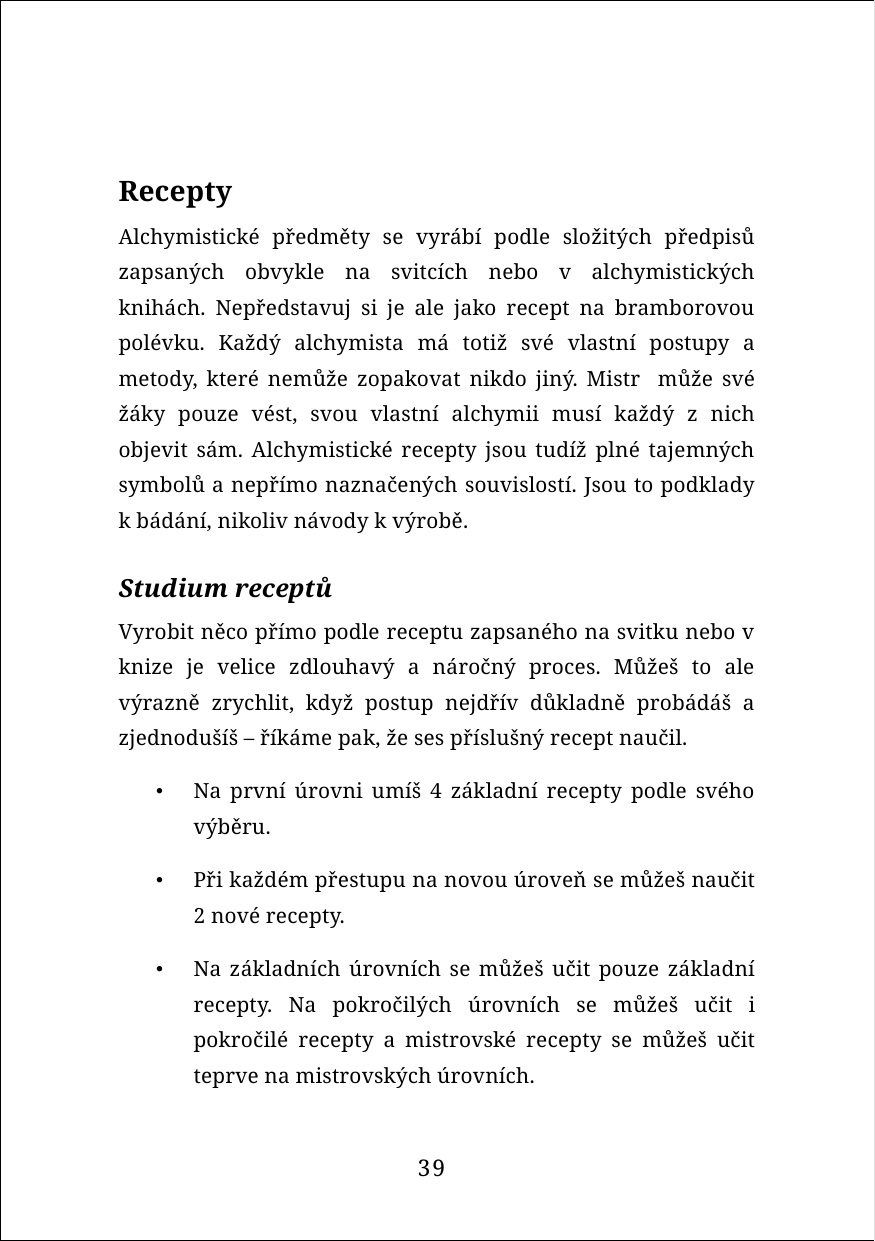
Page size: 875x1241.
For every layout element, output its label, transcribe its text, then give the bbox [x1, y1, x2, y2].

text Alchymistické předměty se vyrábí podle složitých předpisů zapsaných obvykle na svitcích nebo v alchymistických knihách. Nepředstavuj si je ale jako recept na bramborovou polévku. Každý alchymista má totiž své vlastní postupy a metody, které nemůže zopakovat nikdo jiný. Mistr může své žáky pouze vést, svou vlastní alchymii musí každý z nich objevit sám. Alchymistické recepty jsou tudíž plné tajemných symbolů a nepřímo naznačených souvislostí. Jsou to podklady k bádání, nikoliv návody k výrobě. [118, 222, 756, 534]
subtitle Studium receptů [118, 571, 756, 605]
list Na základních úrovních se můžeš učit pouze základní recepty. Na pokročilých úrovních se můžeš učit i pokročilé recepty a mistrovské recepty se můžeš učit teprve na mistrovských úrovních. [156, 954, 756, 1089]
subtitle Recepty [118, 172, 756, 210]
list Na první úrovni umíš 4 základní recepty podle svého výběru. [156, 777, 756, 841]
text Vyrobit něco přímo podle receptu zapsaného na svitku nebo v knize je velice zdlouhavý a náročný proces. Můžeš to ale výrazně zrychlit, když postup nejdřív důkladně probádáš a zjednodušíš – říkáme pak, že ses příslušný recept naučil. [118, 617, 756, 752]
list Při každém přestupu na novou úroveň se můžeš naučit 2 nové recepty. [156, 865, 756, 929]
